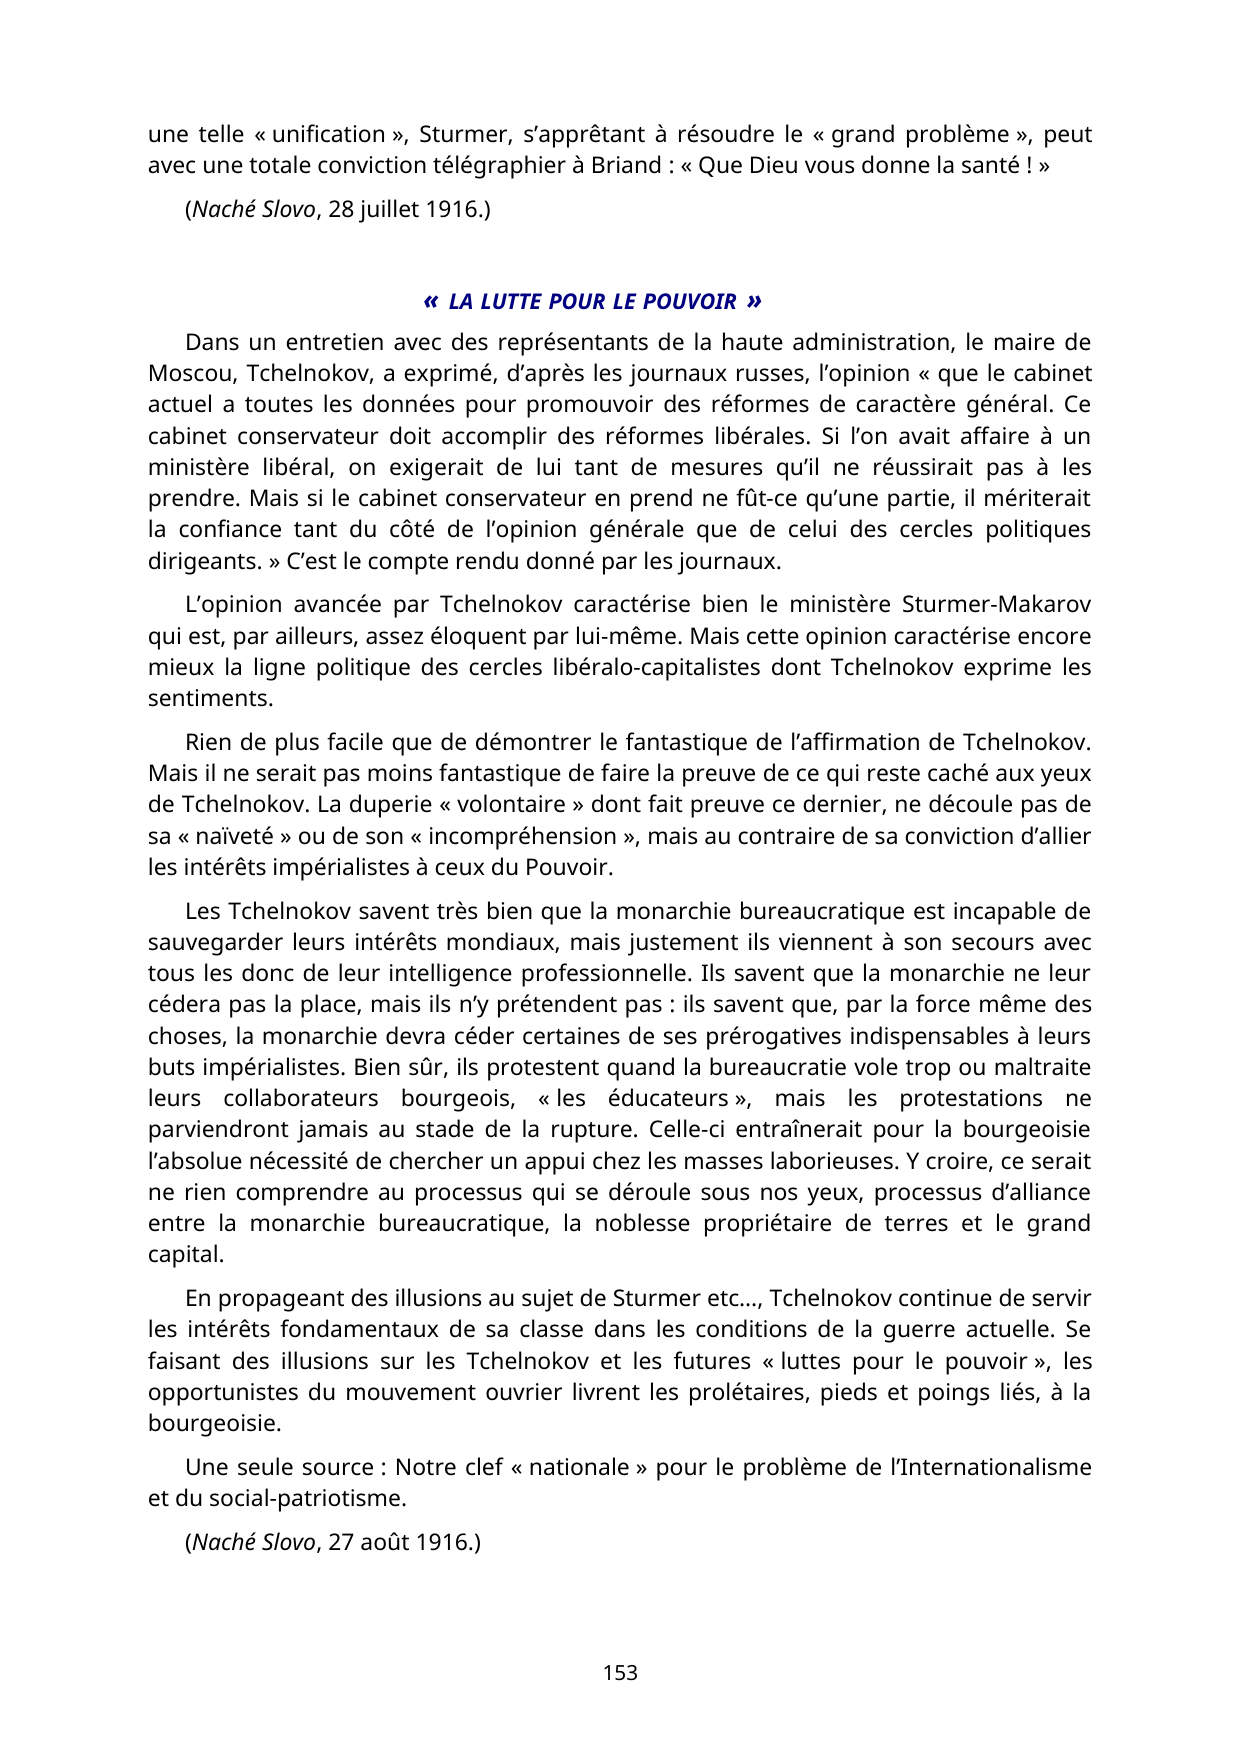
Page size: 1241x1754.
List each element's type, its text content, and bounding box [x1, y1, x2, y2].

text Les Tchelnokov savent très bien que la monarchie bureaucratique est incapable de sauvegarder leurs intérêts mondiaux, mais justement ils viennent à son secours avec tous les donc de leur intelligence professionnelle. Ils savent que la monarchie ne leur cédera pas la place, mais ils n’y prétendent pas : ils savent que, par la force même des choses, la monarchie devra céder certaines de ses prérogatives indispensables à leurs buts impérialistes. Bien sûr, ils protestent quand la bureaucratie vole trop ou maltraite leurs collaborateurs bourgeois, « les éducateurs », mais les protestations ne parviendront jamais au stade de la rupture. Celle-ci entraînerait pour la bourgeoisie l’absolue nécessité de chercher un appui chez les masses laborieuses. Y croire, ce serait ne rien comprendre au processus qui se déroule sous nos yeux, processus d’alliance entre la monarchie bureaucratique, la noblesse propriétaire de terres et le grand capital. [148, 894, 1093, 1269]
text Dans un entretien avec des représentants de la haute administration, le maire de Moscou, Tchelnokov, a exprimé, d’après les journaux russes, l’opinion « que le cabinet actuel a toutes les données pour promouvoir des réformes de caractère général. Ce cabinet conservateur doit accomplir des réformes libérales. Si l’on avait affaire à un ministère libéral, on exigerait de lui tant de mesures qu’il ne réussirait pas à les prendre. Mais si le cabinet conservateur en prend ne fût-ce qu’une partie, il mériterait la confiance tant du côté de l’opinion générale que de celui des cercles politiques dirigeants. » C’est le compte rendu donné par les journaux. [148, 326, 1093, 576]
text (Naché Slovo, 27 août 1916.) [148, 1526, 1093, 1557]
text une telle « unification », Sturmer, s’apprêtant à résoudre le « grand problème », peut avec une totale conviction télégraphier à Briand : « Que Dieu vous donne la santé ! » [148, 118, 1093, 181]
text Une seule source : Notre clef « nationale » pour le problème de l’Internationalisme et du social-patriotisme. [148, 1451, 1093, 1513]
text L’opinion avancée par Tchelnokov caractérise bien le ministère Sturmer-Makarov qui est, par ailleurs, assez éloquent par lui-même. Mais cette opinion caractérise encore mieux la ligne politique des cercles libéralo-capitalistes dont Tchelnokov exprime les sentiments. [148, 588, 1093, 713]
text En propageant des illusions au sujet de Sturmer etc…, Tchelnokov continue de servir les intérêts fondamentaux de sa classe dans les conditions de la guerre actuelle. Se faisant des illusions sur les Tchelnokov et les futures « luttes pour le pouvoir », les opportunistes du mouvement ouvrier livrent les prolétaires, pieds et poings liés, à la bourgeoisie. [148, 1282, 1093, 1438]
text Rien de plus facile que de démontrer le fantastique de l’affirmation de Tchelnokov. Mais il ne serait pas moins fantastique de faire la preuve de ce qui reste caché aux yeux de Tchelnokov. La duperie « volontaire » dont fait preuve ce dernier, ne découle pas de sa « naïveté » ou de son « incompréhension », mais au contraire de sa conviction d’allier les intérêts impérialistes à ceux du Pouvoir. [148, 726, 1093, 882]
text « la lutte pour le pouvoir » [96, 281, 1093, 317]
text (Naché Slovo, 28 juillet 1916.) [148, 193, 1093, 224]
